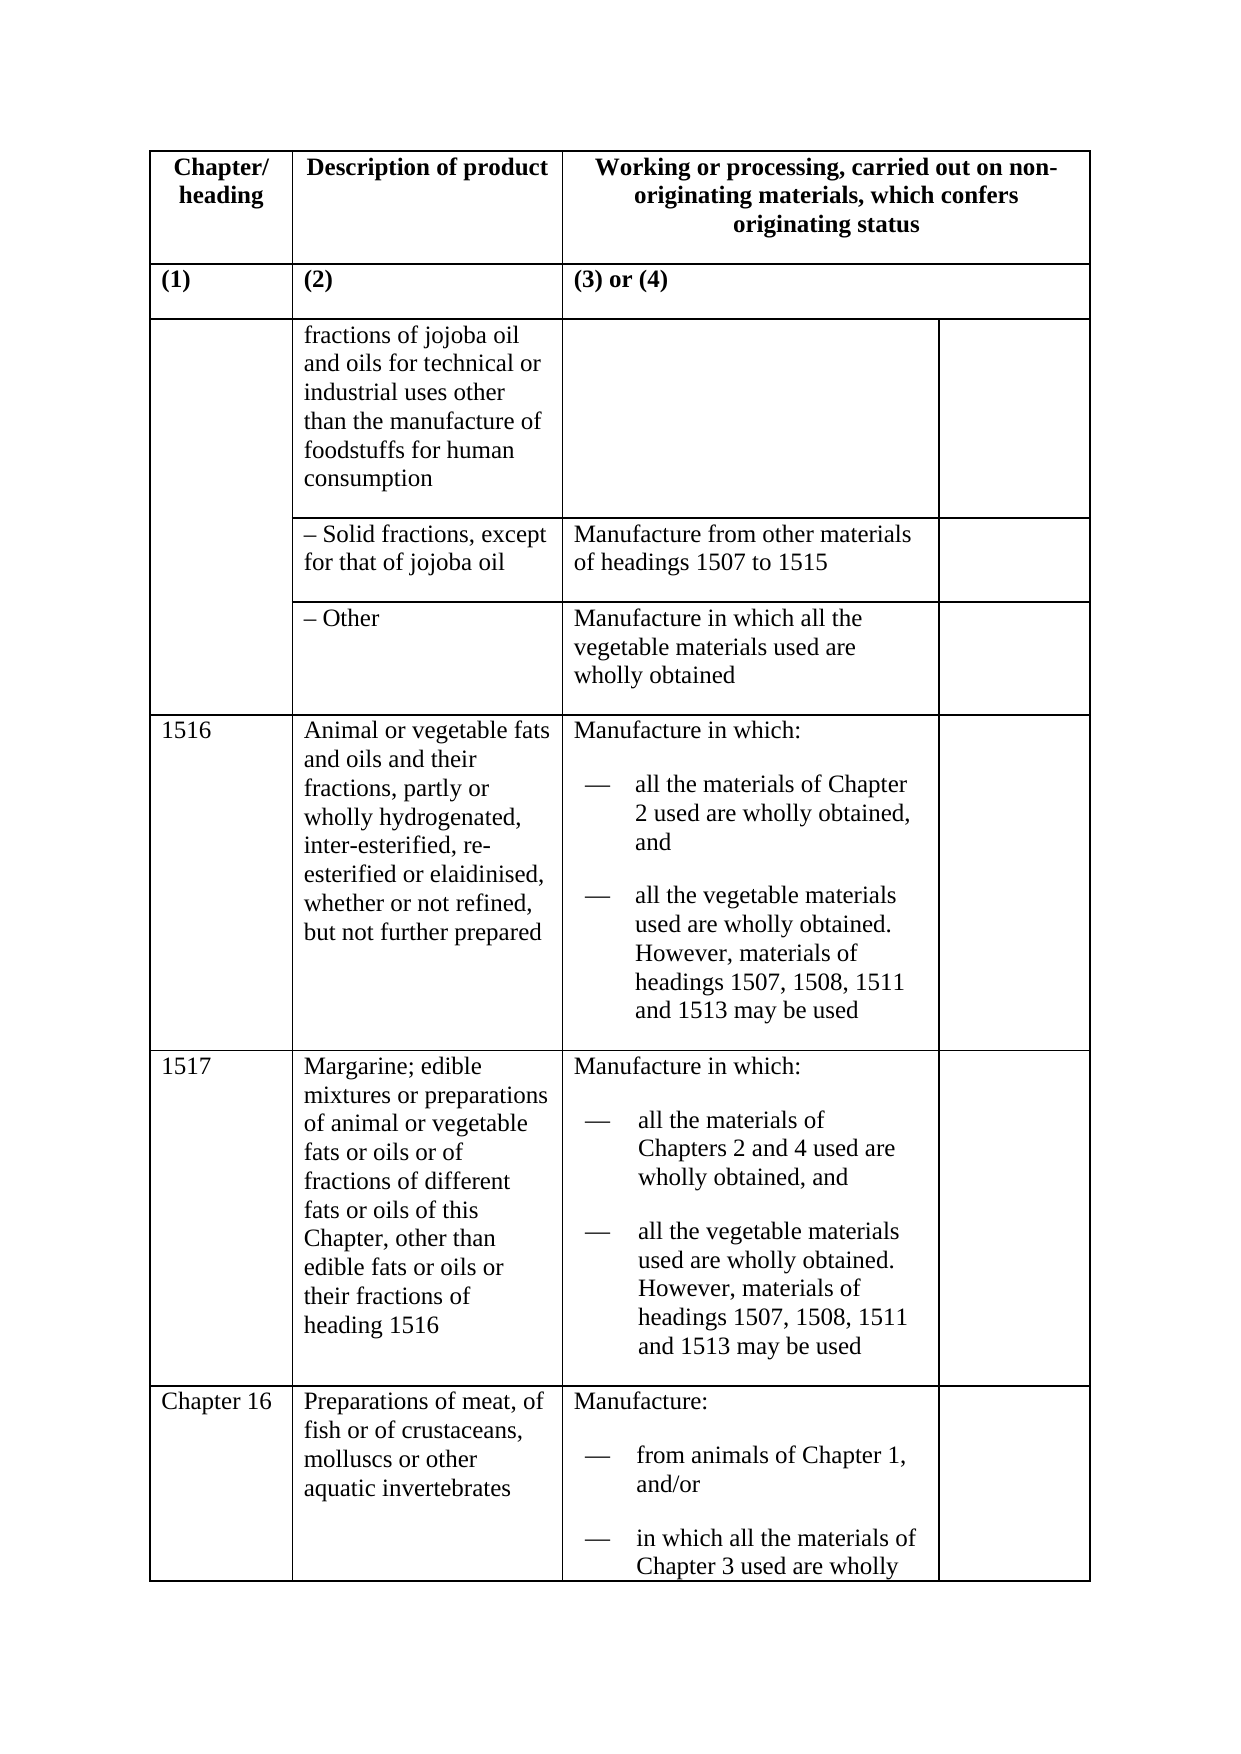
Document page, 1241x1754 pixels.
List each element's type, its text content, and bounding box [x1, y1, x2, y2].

table_cell [940, 1051, 1089, 1385]
table_header Description of product [293, 152, 562, 263]
table_cell Preparations of meat, of fish or of crustaceans, molluscs or other aquatic invertebrates [293, 1387, 562, 1580]
table_cell Margarine; edible mixtures or preparations of animal or vegetable fats or oils or of fractions of different fats or oils of this Chapter, other than edible fats or oils or their fractions of heading 1516 [293, 1051, 562, 1385]
table_header all the materials of Chapters 2 and 4 used are wholly obtained, and [627, 1105, 928, 1216]
table_cell in which all the materials of Chapter 3 used are wholly [625, 1523, 928, 1580]
table_cell [940, 519, 1089, 601]
table_cell (1) [151, 265, 292, 318]
table_cell — [574, 1216, 627, 1385]
table_cell Manufacture: [563, 1387, 938, 1580]
table_cell [151, 601, 292, 714]
table_cell – Other [293, 603, 562, 714]
table_header — [574, 769, 624, 881]
table_cell — [574, 1523, 625, 1580]
table_cell Manufacture in which all the vegetable materials used are wholly obtained [563, 603, 938, 714]
table_cell all the vegetable materials used are wholly obtained. However, materials of headings 1507, 1508, 1511 and 1513 may be used [624, 881, 928, 1049]
table_cell Animal or vegetable fats and oils and their fractions, partly or wholly hydrogenated, inter-esterified, re-esterified or elaidinised, whether or not refined, but not further prepared [293, 716, 562, 1049]
table_cell all the vegetable materials used are wholly obtained. However, materials of headings 1507, 1508, 1511 and 1513 may be used [627, 1216, 928, 1385]
table_cell — [574, 881, 624, 1049]
table_cell [940, 1387, 1089, 1580]
table_cell Manufacture from other materials of headings 1507 to 1515 [563, 519, 938, 601]
table_header — [574, 1105, 627, 1216]
table_header all the materials of Chapter 2 used are wholly obtained, and [624, 769, 928, 881]
table_cell Manufacture in which: [563, 716, 938, 1049]
table_cell (2) [293, 265, 562, 318]
table_header Working or processing, carried out on non-originating materials, which confers originating status [563, 152, 1089, 263]
table_cell Manufacture in which: [563, 1051, 938, 1385]
table_cell – Solid fractions, except for that of jojoba oil [293, 519, 562, 601]
table_cell [940, 603, 1089, 714]
table_cell [940, 320, 1089, 517]
table_cell [151, 517, 292, 601]
table_cell [940, 716, 1089, 1049]
table_header — [574, 1440, 625, 1523]
table_header from animals of Chapter 1, and/or [625, 1440, 928, 1523]
table_cell Chapter 16 [151, 1387, 292, 1580]
table_cell [563, 320, 938, 517]
table_cell fractions of jojoba oil and oils for technical or industrial uses other than the manufacture of foodstuffs for human consumption [293, 320, 562, 517]
table_cell 1516 [151, 716, 292, 1049]
table_cell 1517 [151, 1051, 292, 1385]
table_cell [151, 320, 292, 517]
table_header Chapter/ heading [151, 152, 292, 263]
table_cell (3) or (4) [563, 265, 1089, 318]
